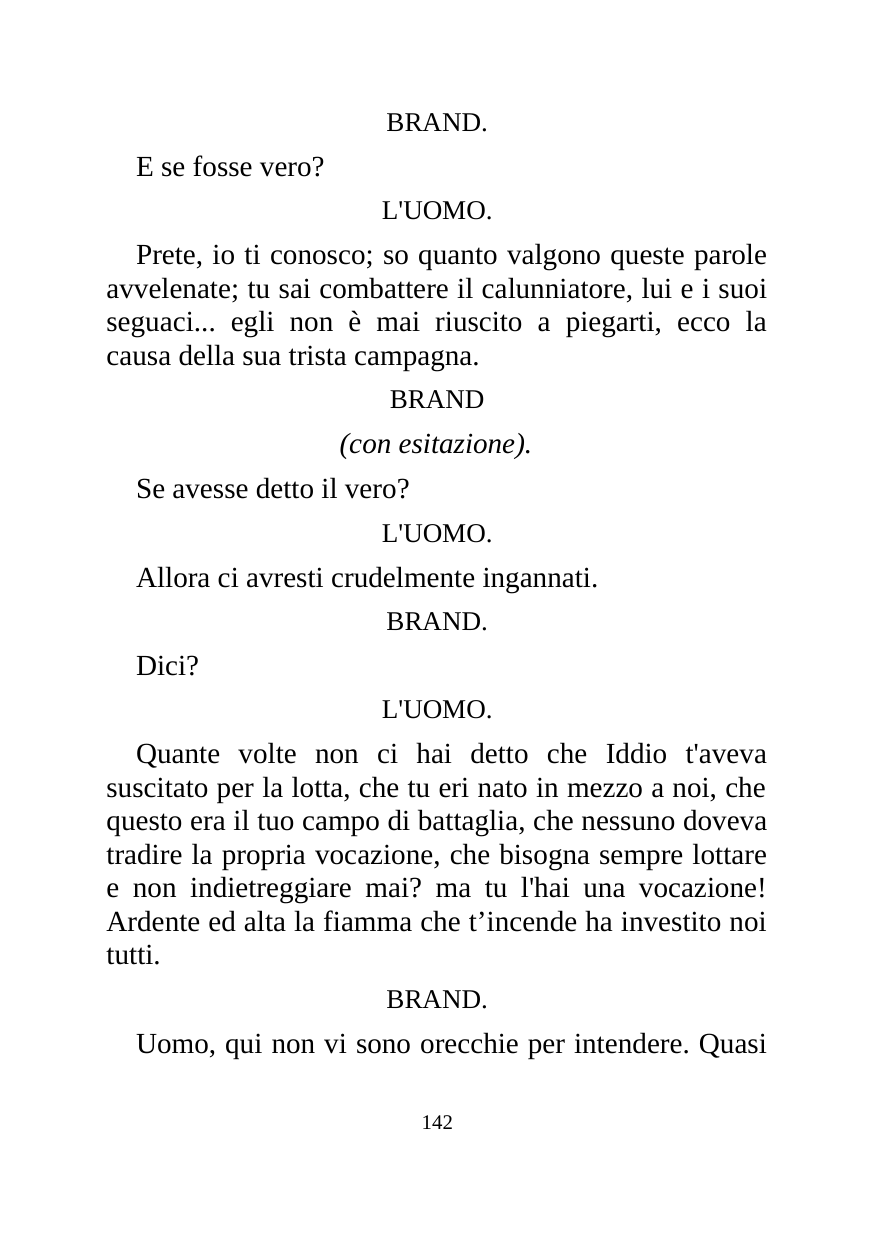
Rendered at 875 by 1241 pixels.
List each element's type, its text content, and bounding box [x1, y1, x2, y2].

text L'UOMO. [106, 194, 768, 226]
text Prete, io ti conosco; so quanto valgono queste parole avvelenate; tu sai combattere il calunniatore, lui e i suoi seguaci... egli non è mai riuscito a piegarti, ecco la causa della sua trista campagna. [106, 237, 768, 372]
text Dici? [106, 648, 768, 682]
text BRAND. [106, 983, 768, 1014]
text (con esitazione). [106, 426, 768, 460]
text Se avesse detto il vero? [106, 472, 768, 505]
text BRAND [106, 383, 768, 414]
text L'UOMO. [106, 517, 768, 548]
text E se fosse vero? [106, 149, 768, 183]
text Quante volte non ci hai detto che Iddio t'aveva suscitato per la lotta, che tu eri nato in mezzo a noi, che questo era il tuo campo di battaglia, che nessuno doveva tradire la propria vocazione, che bisogna sempre lottare e non indietreggiare mai? ma tu l'hai una vocazione! Ardente ed alta la fiamma che t’incende ha investito noi tutti. [106, 736, 768, 971]
text Allora ci avresti crudelmente ingannati. [106, 560, 768, 593]
text BRAND. [106, 605, 768, 636]
text L'UOMO. [106, 693, 768, 724]
text BRAND. [106, 106, 768, 137]
text Uomo, qui non vi sono orecchie per intendere. Quasi [106, 1026, 768, 1059]
